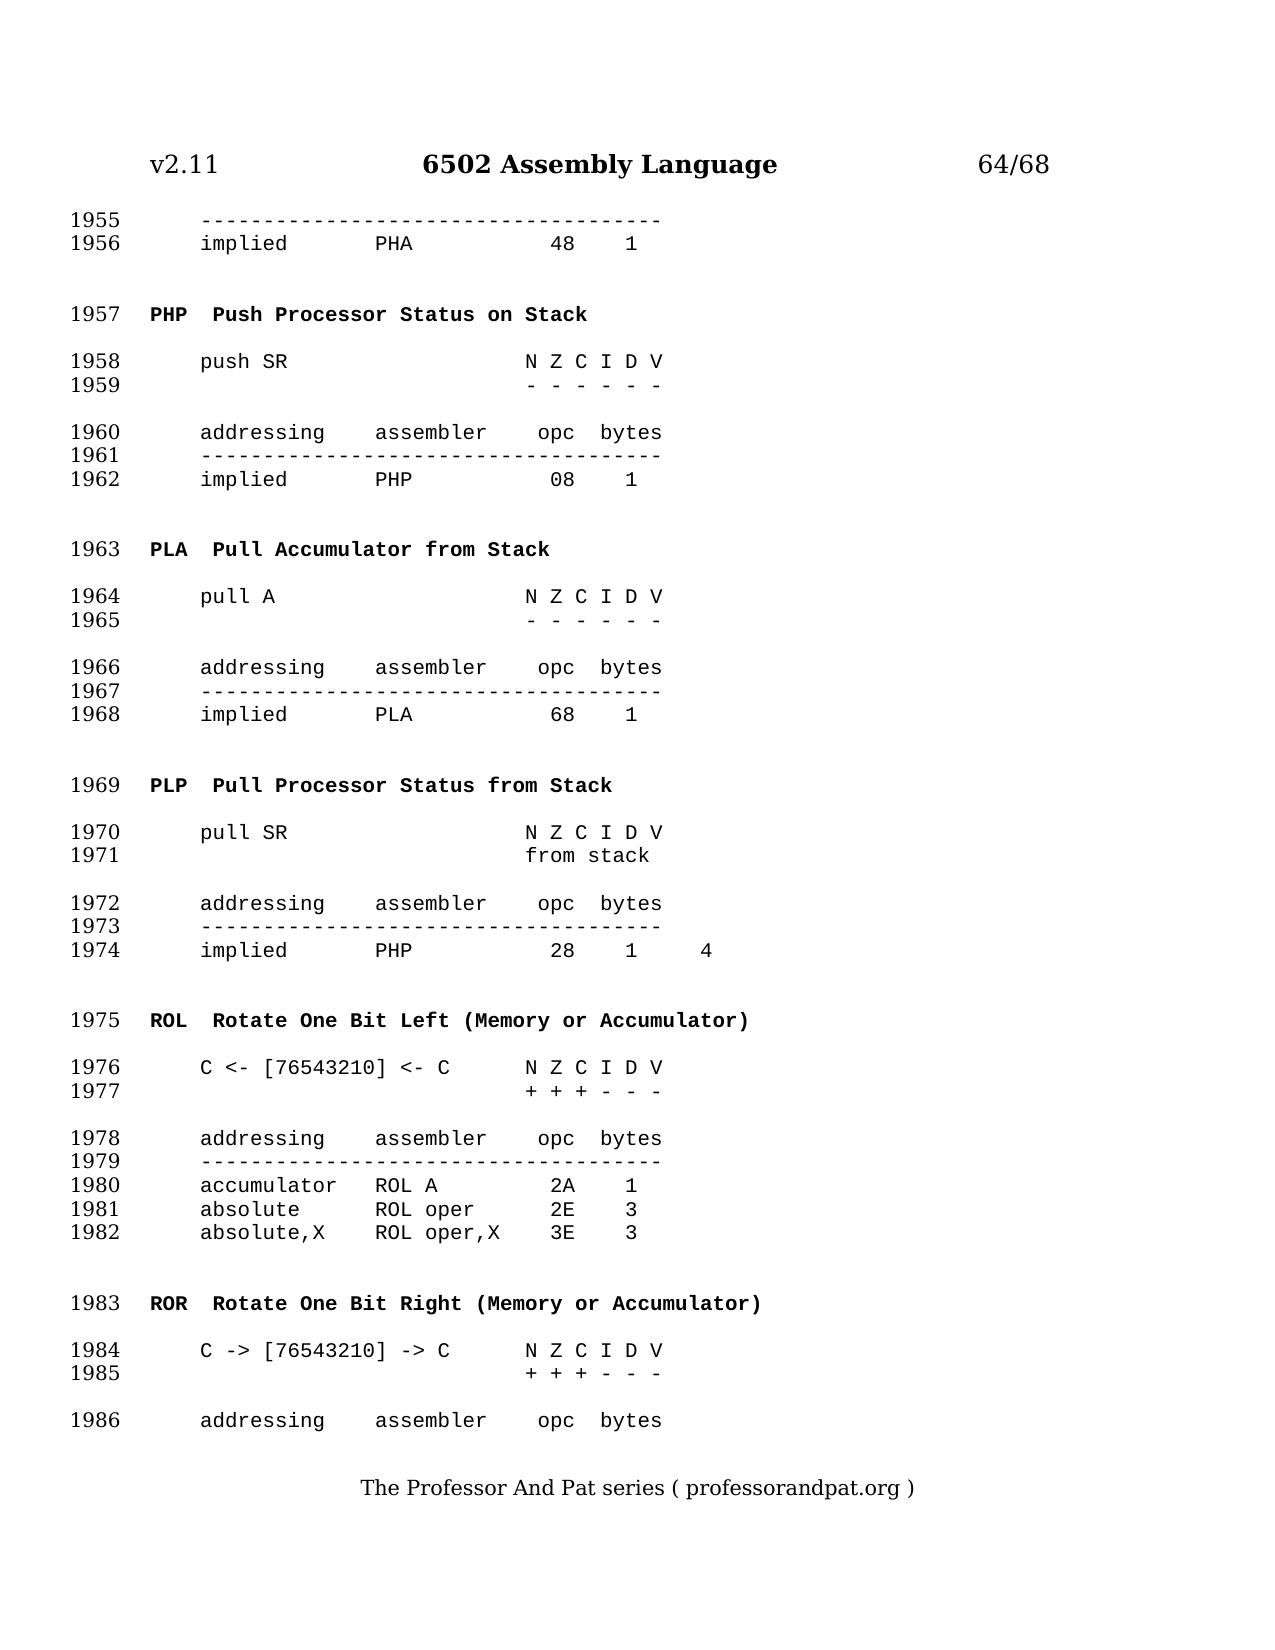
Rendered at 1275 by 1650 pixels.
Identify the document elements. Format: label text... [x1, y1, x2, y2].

text pull A N Z C I D V [150, 587, 1125, 610]
text implied PHP 08 1 [150, 469, 1125, 492]
text + + + - - - [150, 1081, 1125, 1104]
text from stack [150, 846, 1125, 869]
text absolute,X ROL oper,X 3E 3 [150, 1222, 1125, 1246]
text push SR N Z C I D V [150, 351, 1125, 375]
text C <- [76543210] <- C N Z C I D V [150, 1057, 1125, 1081]
text PLA Pull Accumulator from Stack [150, 539, 1125, 563]
text accumulator ROL A 2A 1 [150, 1175, 1125, 1199]
text addressing assembler opc bytes [150, 657, 1125, 681]
text implied PHA 48 1 [150, 233, 1125, 257]
text C -> [76543210] -> C N Z C I D V [150, 1340, 1125, 1363]
text ------------------------------------- [150, 916, 1125, 940]
text ROR Rotate One Bit Right (Memory or Accumulator) [150, 1293, 1125, 1316]
text implied PLA 68 1 [150, 704, 1125, 728]
text - - - - - - [150, 375, 1125, 398]
text addressing assembler opc bytes [150, 1411, 1125, 1434]
text PLP Pull Processor Status from Stack [150, 775, 1125, 798]
text ROL Rotate One Bit Left (Memory or Accumulator) [150, 1010, 1125, 1034]
text implied PHP 28 1 4 [150, 940, 1125, 963]
text ------------------------------------- [150, 1152, 1125, 1175]
text addressing assembler opc bytes [150, 1128, 1125, 1152]
text - - - - - - [150, 610, 1125, 634]
text absolute ROL oper 2E 3 [150, 1199, 1125, 1222]
text ------------------------------------- [150, 445, 1125, 469]
text pull SR N Z C I D V [150, 822, 1125, 846]
text ------------------------------------- [150, 681, 1125, 704]
text PHP Push Processor Status on Stack [150, 304, 1125, 328]
text + + + - - - [150, 1363, 1125, 1387]
text ------------------------------------- [150, 210, 1125, 233]
text addressing assembler opc bytes [150, 893, 1125, 916]
text addressing assembler opc bytes [150, 422, 1125, 445]
